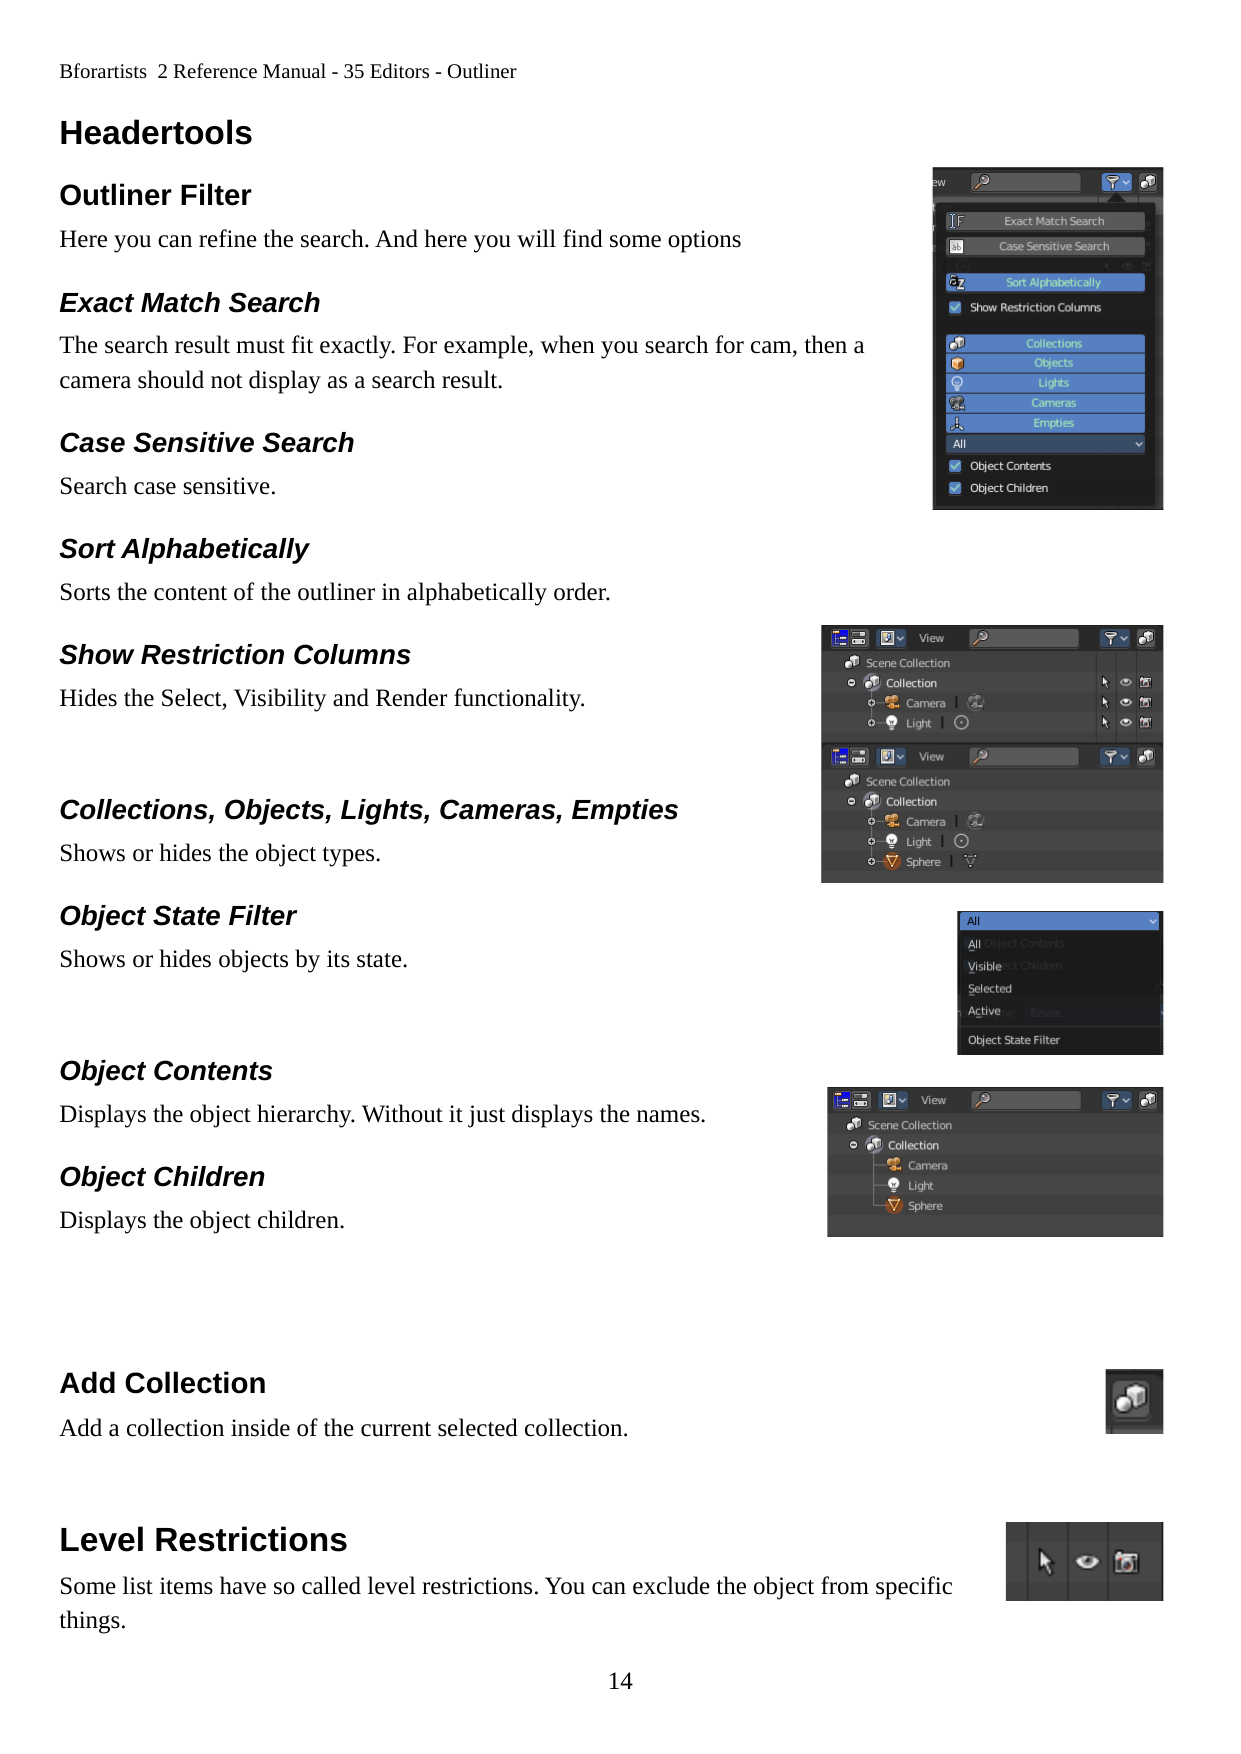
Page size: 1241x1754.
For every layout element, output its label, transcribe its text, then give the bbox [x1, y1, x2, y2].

subtitle Collections, Objects, Lights, Cameras, Empties [59, 793, 821, 825]
picture [1105, 1369, 1164, 1434]
subtitle [1164, 427, 1181, 458]
subtitle Headertools [59, 113, 1181, 151]
text [1164, 471, 1181, 500]
subtitle [1164, 1160, 1181, 1192]
subtitle [1164, 638, 1181, 670]
subtitle [1164, 286, 1181, 318]
picture [821, 625, 1164, 883]
subtitle Sort Alphabetically [59, 532, 1181, 564]
subtitle [1164, 178, 1181, 212]
text Shows or hides objects by its state. [59, 944, 957, 972]
text Some list items have so called level restrictions. You can exclude the object from specific things. [59, 1571, 1181, 1634]
subtitle Add Collection [59, 1366, 1181, 1400]
subtitle Outliner Filter [59, 178, 932, 212]
picture [932, 167, 1164, 510]
text Sorts the content of the outliner in alphabetically order. [59, 577, 1181, 606]
subtitle Show Restriction Columns [59, 638, 821, 670]
text Shows or hides the object types. [59, 838, 821, 867]
subtitle Level Restrictions [59, 1520, 1181, 1558]
picture [1005, 1522, 1164, 1601]
text Displays the object hierarchy. Without it just displays the names. [59, 1099, 827, 1127]
text Hides the Select, Visibility and Render functionality. [59, 683, 821, 712]
text Displays the object children. [59, 1205, 827, 1233]
subtitle Object Contents [59, 1054, 1181, 1086]
subtitle Case Sensitive Search [59, 427, 932, 458]
picture [827, 1087, 1164, 1237]
text The search result must fit exactly. For example, when you search for cam, then a camera should not display as a search result. [59, 331, 932, 394]
picture [957, 911, 1164, 1055]
text Here you can refine the search. And here you will find some options [59, 224, 932, 253]
subtitle Object State Filter [59, 899, 1181, 931]
text Add a collection inside of the current selected collection. [59, 1413, 1181, 1441]
subtitle Object Children [59, 1160, 827, 1192]
text Search case sensitive. [59, 471, 932, 500]
subtitle Exact Match Search [59, 286, 932, 318]
